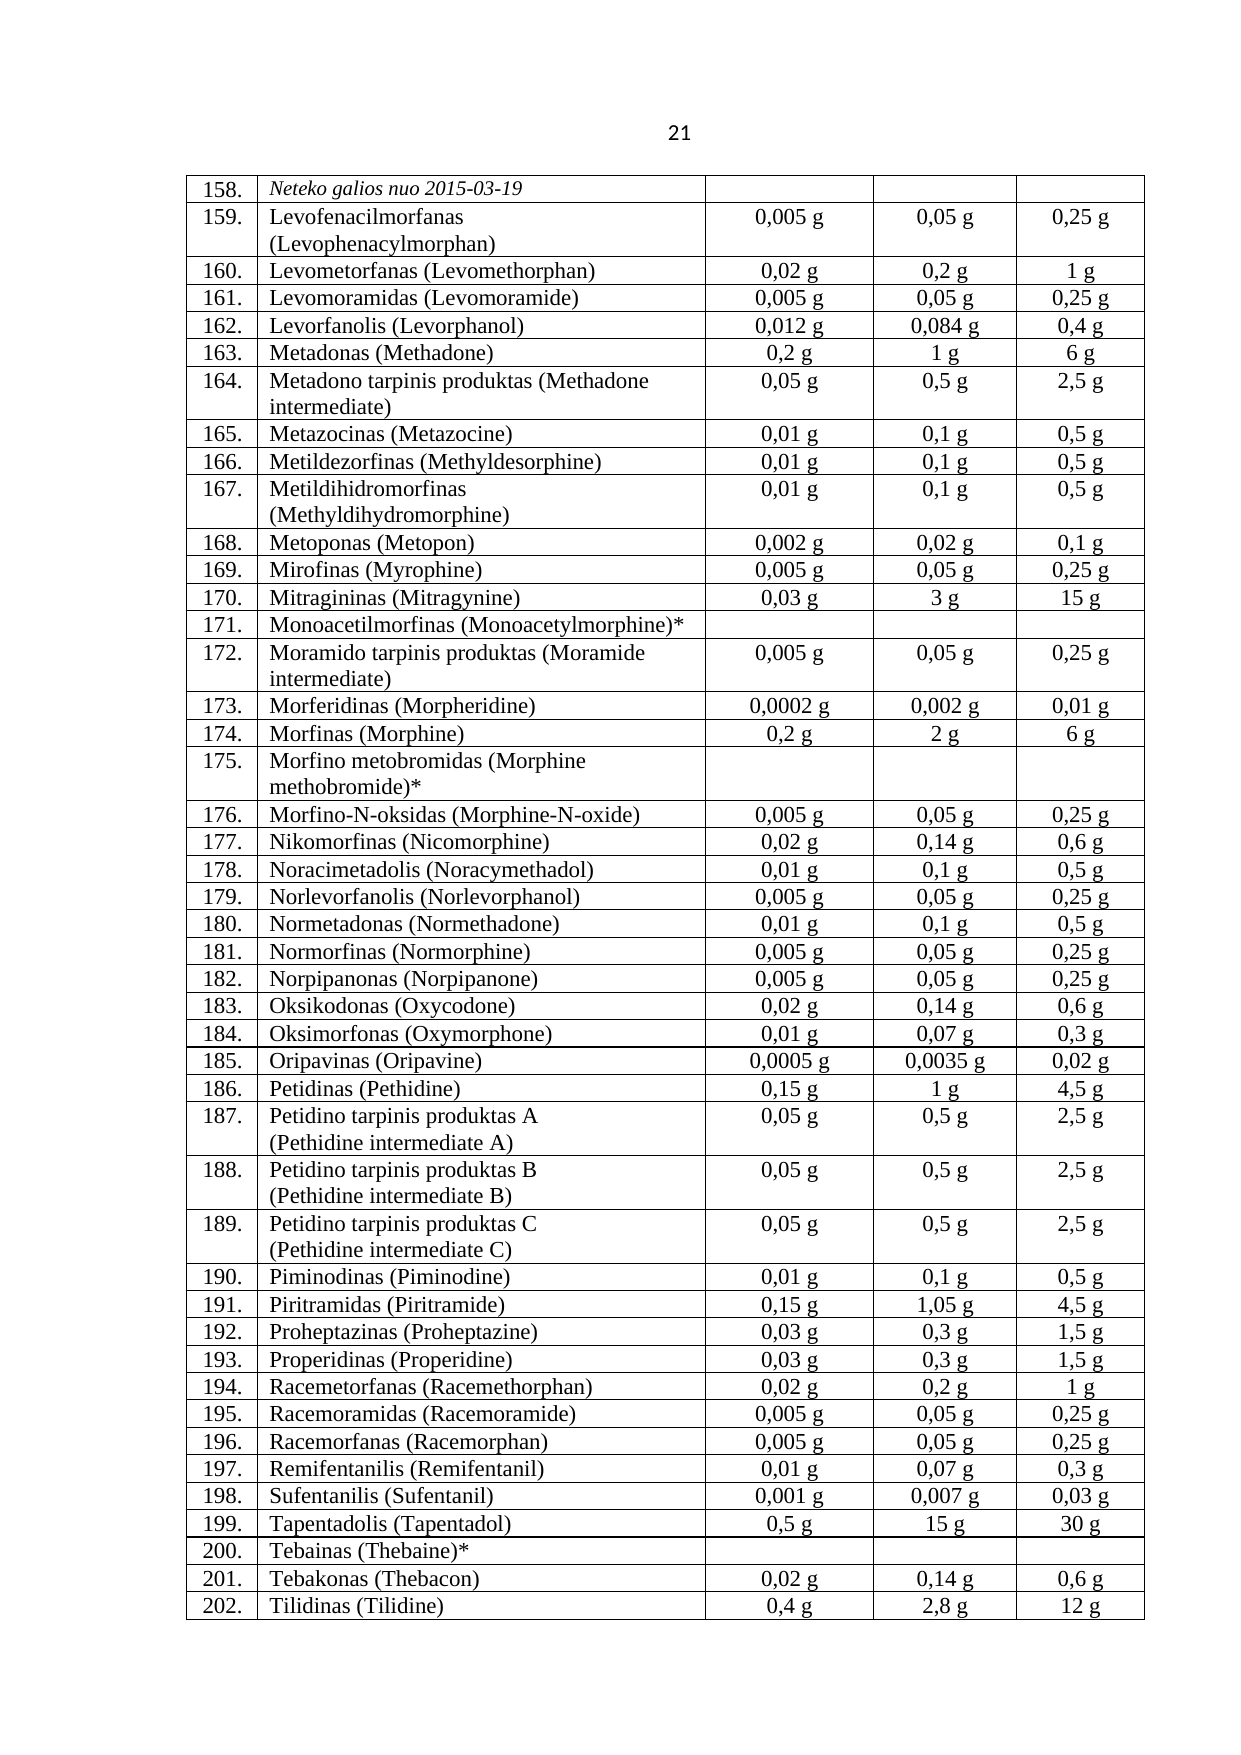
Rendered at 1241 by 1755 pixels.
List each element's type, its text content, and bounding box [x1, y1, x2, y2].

table_cell Tapentadolis (Tapentadol) [258, 1510, 705, 1536]
table_cell 0,03 g [706, 584, 873, 610]
table_cell 177. [187, 828, 257, 854]
table_cell 187. [187, 1102, 257, 1155]
table_cell [1145, 610, 1155, 637]
table_cell 0,05 g [706, 1102, 873, 1155]
table_cell Petidinas (Pethidine) [258, 1075, 705, 1101]
table_cell 0,25 g [1017, 203, 1144, 256]
table_cell [1017, 1538, 1144, 1564]
table_cell 0,2 g [874, 1373, 1016, 1399]
table_cell [1145, 1427, 1155, 1454]
table_cell 198. [187, 1483, 257, 1509]
table_cell 0,15 g [706, 1075, 873, 1101]
table_cell 4,5 g [1017, 1291, 1144, 1317]
table_cell 4,5 g [1017, 1075, 1144, 1101]
table_cell [1145, 1317, 1155, 1344]
table_cell Metildihidromorfinas (Methyldihydromorphine) [258, 475, 705, 528]
table_cell 0,02 g [706, 993, 873, 1019]
table_cell Oripavinas (Oripavine) [258, 1048, 705, 1074]
table_cell [1145, 1046, 1155, 1074]
table_cell 0,6 g [1017, 993, 1144, 1019]
table_cell 0,05 g [706, 1210, 873, 1262]
table_cell 0,2 g [706, 339, 873, 366]
table_cell 0,5 g [706, 1510, 873, 1536]
table_cell 0,2 g [874, 257, 1016, 283]
table_cell 0,005 g [706, 1428, 873, 1454]
table_cell Monoacetilmorfinas (Monoacetylmorphine)* [258, 611, 705, 637]
table_cell 0,25 g [1017, 938, 1144, 964]
table_cell 0,01 g [706, 1020, 873, 1046]
table_cell 0,05 g [874, 801, 1016, 827]
table_cell 189. [187, 1210, 257, 1262]
table_cell 0,0035 g [874, 1048, 1016, 1074]
table_cell [1145, 1372, 1155, 1399]
table_cell 0,1 g [874, 856, 1016, 882]
table_cell 0,005 g [706, 639, 873, 691]
table_cell [1145, 175, 1155, 202]
table_cell 2,5 g [1017, 1156, 1144, 1209]
table_cell 172. [187, 639, 257, 691]
table_cell Properidinas (Properidine) [258, 1346, 705, 1372]
table_cell Proheptazinas (Proheptazine) [258, 1318, 705, 1344]
table_cell Sufentanilis (Sufentanil) [258, 1483, 705, 1509]
table_cell 178. [187, 856, 257, 882]
table_cell 180. [187, 910, 257, 937]
table_cell 168. [187, 529, 257, 555]
table_cell 0,01 g [706, 1264, 873, 1290]
table_cell 0,0005 g [706, 1048, 873, 1074]
table_cell [1145, 474, 1155, 528]
table_cell Metadono tarpinis produktas (Methadone intermediate) [258, 367, 705, 419]
table_cell [706, 611, 873, 637]
table_cell 0,01 g [706, 420, 873, 447]
table_cell 6 g [1017, 339, 1144, 366]
table_cell Metazocinas (Metazocine) [258, 420, 705, 447]
table_cell 161. [187, 285, 257, 311]
table_cell [1145, 638, 1155, 691]
table_cell 0,0002 g [706, 692, 873, 719]
table_cell 0,02 g [874, 529, 1016, 555]
table_cell [874, 747, 1016, 800]
table_cell 0,5 g [874, 1156, 1016, 1209]
table_cell 181. [187, 938, 257, 964]
table_cell 200. [187, 1538, 257, 1564]
table_cell 0,14 g [874, 1565, 1016, 1591]
table_cell [1145, 447, 1155, 474]
table_cell Piritramidas (Piritramide) [258, 1291, 705, 1317]
table_cell Metildezorfinas (Methyldesorphine) [258, 448, 705, 474]
table_cell Normorfinas (Normorphine) [258, 938, 705, 964]
table_cell [1145, 964, 1155, 992]
table_cell 0,005 g [706, 883, 873, 909]
table_cell 1,05 g [874, 1291, 1016, 1317]
table_cell 191. [187, 1291, 257, 1317]
table_cell 179. [187, 883, 257, 909]
table_cell 2 g [874, 720, 1016, 746]
table_cell 0,005 g [706, 285, 873, 311]
table_cell 0,25 g [1017, 556, 1144, 583]
table_cell 190. [187, 1264, 257, 1290]
table_cell Levofenacilmorfanas (Levophenacylmorphan) [258, 203, 705, 256]
table_cell 201. [187, 1565, 257, 1591]
table_cell Racemetorfanas (Racemethorphan) [258, 1373, 705, 1399]
table_cell 182. [187, 965, 257, 992]
table_cell 0,25 g [1017, 1400, 1144, 1427]
table_cell 0,01 g [706, 448, 873, 474]
table_cell Morfino metobromidas (Morphine methobromide)* [258, 747, 705, 800]
table_cell 199. [187, 1510, 257, 1536]
table_cell 193. [187, 1346, 257, 1372]
table_cell 0,5 g [874, 1210, 1016, 1262]
table_cell Norpipanonas (Norpipanone) [258, 965, 705, 992]
table_cell [1145, 1290, 1155, 1317]
table_cell 0,25 g [1017, 965, 1144, 992]
table_cell 0,07 g [874, 1020, 1016, 1046]
table_cell Levorfanolis (Levorphanol) [258, 312, 705, 338]
table_cell Tebakonas (Thebacon) [258, 1565, 705, 1591]
table_cell 0,5 g [1017, 910, 1144, 937]
table_cell [706, 1538, 873, 1564]
table_cell [1145, 1454, 1155, 1482]
table_cell 0,25 g [1017, 883, 1144, 909]
table_cell 0,012 g [706, 312, 873, 338]
table_cell 0,05 g [874, 938, 1016, 964]
table_cell 162. [187, 312, 257, 338]
table_cell [1145, 311, 1155, 338]
table_cell [1145, 855, 1155, 882]
table_cell 0,1 g [1017, 529, 1144, 555]
table_cell Mitragininas (Mitragynine) [258, 584, 705, 610]
table_cell 192. [187, 1318, 257, 1344]
table_cell 0,25 g [1017, 801, 1144, 827]
table_cell [874, 611, 1016, 637]
table_cell Nikomorfinas (Nicomorphine) [258, 828, 705, 854]
table_cell Moramido tarpinis produktas (Moramide intermediate) [258, 639, 705, 691]
table_cell 160. [187, 257, 257, 283]
table_cell 174. [187, 720, 257, 746]
table_cell [1145, 1482, 1155, 1509]
table_cell 0,002 g [706, 529, 873, 555]
table_cell 0,02 g [706, 1373, 873, 1399]
table_cell 1 g [1017, 257, 1144, 283]
table_cell 0,03 g [706, 1318, 873, 1344]
table_cell 0,2 g [706, 720, 873, 746]
table_cell [1145, 1209, 1155, 1262]
table_cell 0,005 g [706, 938, 873, 964]
table_cell [1017, 176, 1144, 202]
table_cell 0,03 g [706, 1346, 873, 1372]
table_cell 185. [187, 1048, 257, 1074]
table_cell 0,005 g [706, 965, 873, 992]
table_cell Neteko galios nuo 2015-03-19 [258, 176, 705, 202]
table_cell Morfinas (Morphine) [258, 720, 705, 746]
table_cell 176. [187, 801, 257, 827]
table_cell 0,3 g [874, 1318, 1016, 1344]
table_cell 3 g [874, 584, 1016, 610]
table_cell Metoponas (Metopon) [258, 529, 705, 555]
table_cell 0,3 g [1017, 1020, 1144, 1046]
table_cell [1145, 1509, 1155, 1536]
table_cell [1145, 1155, 1155, 1209]
table_cell [1145, 338, 1155, 366]
table_cell [1145, 1019, 1155, 1046]
table_cell 0,01 g [706, 1455, 873, 1482]
table_cell 0,05 g [874, 639, 1016, 691]
table_cell [1145, 202, 1155, 256]
table_cell 0,5 g [874, 1102, 1016, 1155]
table_cell 0,1 g [874, 1264, 1016, 1290]
table_cell 163. [187, 339, 257, 366]
table_cell 2,5 g [1017, 1210, 1144, 1262]
table_cell [1145, 1101, 1155, 1155]
table_cell Levomoramidas (Levomoramide) [258, 285, 705, 311]
table_cell 0,1 g [874, 420, 1016, 447]
table_cell Morfino-N-oksidas (Morphine-N-oxide) [258, 801, 705, 827]
table_cell 0,5 g [1017, 420, 1144, 447]
table_cell 0,002 g [874, 692, 1016, 719]
table_cell 194. [187, 1373, 257, 1399]
table_cell [1145, 256, 1155, 283]
table_cell 1,5 g [1017, 1318, 1144, 1344]
table_cell 0,03 g [1017, 1483, 1144, 1509]
table_cell Petidino tarpinis produktas A (Pethidine intermediate A) [258, 1102, 705, 1155]
table_cell 0,4 g [1017, 312, 1144, 338]
table_cell [706, 747, 873, 800]
table_cell [1145, 827, 1155, 854]
table_cell 0,05 g [874, 203, 1016, 256]
table_cell Petidino tarpinis produktas C (Pethidine intermediate C) [258, 1210, 705, 1262]
table_cell 1,5 g [1017, 1346, 1144, 1372]
table_cell 0,01 g [706, 856, 873, 882]
table_cell 0,05 g [874, 285, 1016, 311]
table_cell 0,02 g [706, 257, 873, 283]
table_cell [874, 176, 1016, 202]
table_cell 0,1 g [874, 475, 1016, 528]
table_cell 30 g [1017, 1510, 1144, 1536]
table_cell 2,5 g [1017, 367, 1144, 419]
table_cell 0,25 g [1017, 639, 1144, 691]
table_cell [1145, 1536, 1155, 1564]
table_cell 167. [187, 475, 257, 528]
table_cell Piminodinas (Piminodine) [258, 1264, 705, 1290]
table_cell 0,14 g [874, 993, 1016, 1019]
table_cell 0,01 g [706, 910, 873, 937]
table_cell 0,005 g [706, 1400, 873, 1427]
table_cell [1145, 284, 1155, 311]
table_cell 12 g [1017, 1592, 1144, 1618]
table_cell [1145, 1591, 1155, 1618]
table_cell 0,14 g [874, 828, 1016, 854]
table_cell [1145, 1345, 1155, 1372]
table_cell 197. [187, 1455, 257, 1482]
table_cell 0,6 g [1017, 828, 1144, 854]
table_cell [1145, 937, 1155, 964]
table_cell Oksimorfonas (Oxymorphone) [258, 1020, 705, 1046]
table_cell 0,6 g [1017, 1565, 1144, 1591]
table_cell [1145, 992, 1155, 1019]
table_cell [874, 1538, 1016, 1564]
table_cell [706, 176, 873, 202]
table_cell 165. [187, 420, 257, 447]
table_cell 175. [187, 747, 257, 800]
table_cell Remifentanilis (Remifentanil) [258, 1455, 705, 1482]
table_cell 1 g [874, 1075, 1016, 1101]
table_cell [1145, 691, 1155, 719]
table_cell 0,1 g [874, 448, 1016, 474]
table_cell 1 g [874, 339, 1016, 366]
table_cell [1017, 747, 1144, 800]
table_cell 186. [187, 1075, 257, 1101]
table_cell 0,05 g [874, 1428, 1016, 1454]
table_cell [1145, 419, 1155, 447]
table_cell Oksikodonas (Oxycodone) [258, 993, 705, 1019]
table_cell 0,01 g [706, 475, 873, 528]
table_cell 164. [187, 367, 257, 419]
table_cell [1145, 1399, 1155, 1427]
table_cell 15 g [1017, 584, 1144, 610]
table_cell 188. [187, 1156, 257, 1209]
table_cell 1 g [1017, 1373, 1144, 1399]
table_cell 158. [187, 176, 257, 202]
table_cell 0,05 g [874, 883, 1016, 909]
table_cell 0,005 g [706, 203, 873, 256]
table_cell 0,005 g [706, 801, 873, 827]
table_cell 15 g [874, 1510, 1016, 1536]
table_cell [1145, 719, 1155, 746]
table_cell Tilidinas (Tilidine) [258, 1592, 705, 1618]
table_cell [1145, 800, 1155, 827]
table_cell 2,5 g [1017, 1102, 1144, 1155]
table_cell 0,5 g [874, 367, 1016, 419]
table_cell 0,5 g [1017, 475, 1144, 528]
table_cell 166. [187, 448, 257, 474]
table_cell 0,02 g [706, 1565, 873, 1591]
table_cell 0,005 g [706, 556, 873, 583]
table_cell Tebainas (Thebaine)* [258, 1538, 705, 1564]
table_cell 171. [187, 611, 257, 637]
table_cell 0,05 g [874, 556, 1016, 583]
table_cell 173. [187, 692, 257, 719]
table_cell 184. [187, 1020, 257, 1046]
table_cell 0,01 g [1017, 692, 1144, 719]
table_cell 0,05 g [706, 367, 873, 419]
table_cell Normetadonas (Normethadone) [258, 910, 705, 937]
table_cell 0,007 g [874, 1483, 1016, 1509]
table_cell Noracimetadolis (Noracymethadol) [258, 856, 705, 882]
table_cell 6 g [1017, 720, 1144, 746]
table_cell 0,25 g [1017, 1428, 1144, 1454]
table_cell 195. [187, 1400, 257, 1427]
table_cell Petidino tarpinis produktas B (Pethidine intermediate B) [258, 1156, 705, 1209]
table_cell 0,5 g [1017, 448, 1144, 474]
table_cell 159. [187, 203, 257, 256]
table_cell Metadonas (Methadone) [258, 339, 705, 366]
table_cell [1145, 909, 1155, 937]
table_cell [1145, 746, 1155, 800]
table_cell 0,001 g [706, 1483, 873, 1509]
table_cell 2,8 g [874, 1592, 1016, 1618]
table_cell 0,084 g [874, 312, 1016, 338]
table_cell [1145, 583, 1155, 610]
table_cell 0,05 g [874, 1400, 1016, 1427]
table_cell [1145, 1564, 1155, 1591]
table_cell 0,07 g [874, 1455, 1016, 1482]
table_cell 0,02 g [1017, 1048, 1144, 1074]
table_cell 0,1 g [874, 910, 1016, 937]
table_cell Norlevorfanolis (Norlevorphanol) [258, 883, 705, 909]
table_cell 0,25 g [1017, 285, 1144, 311]
table_cell 0,5 g [1017, 1264, 1144, 1290]
table_cell 202. [187, 1592, 257, 1618]
table_cell 183. [187, 993, 257, 1019]
table_cell [1145, 366, 1155, 419]
table_cell 170. [187, 584, 257, 610]
table_cell Racemorfanas (Racemorphan) [258, 1428, 705, 1454]
table_cell 0,3 g [874, 1346, 1016, 1372]
table_cell [1017, 611, 1144, 637]
table_cell [1145, 555, 1155, 583]
table_cell 0,15 g [706, 1291, 873, 1317]
table_cell [1145, 1074, 1155, 1101]
table_cell Morferidinas (Morpheridine) [258, 692, 705, 719]
table_cell Racemoramidas (Racemoramide) [258, 1400, 705, 1427]
table_cell 0,05 g [706, 1156, 873, 1209]
table_cell Mirofinas (Myrophine) [258, 556, 705, 583]
table_cell 0,5 g [1017, 856, 1144, 882]
table_cell [1145, 528, 1155, 555]
table_cell 0,3 g [1017, 1455, 1144, 1482]
table_cell 169. [187, 556, 257, 583]
table_cell 0,05 g [874, 965, 1016, 992]
table_cell [1145, 882, 1155, 909]
table_cell Levometorfanas (Levomethorphan) [258, 257, 705, 283]
table_cell [1145, 1263, 1155, 1290]
table_cell 0,4 g [706, 1592, 873, 1618]
table_cell 196. [187, 1428, 257, 1454]
table_cell 0,02 g [706, 828, 873, 854]
